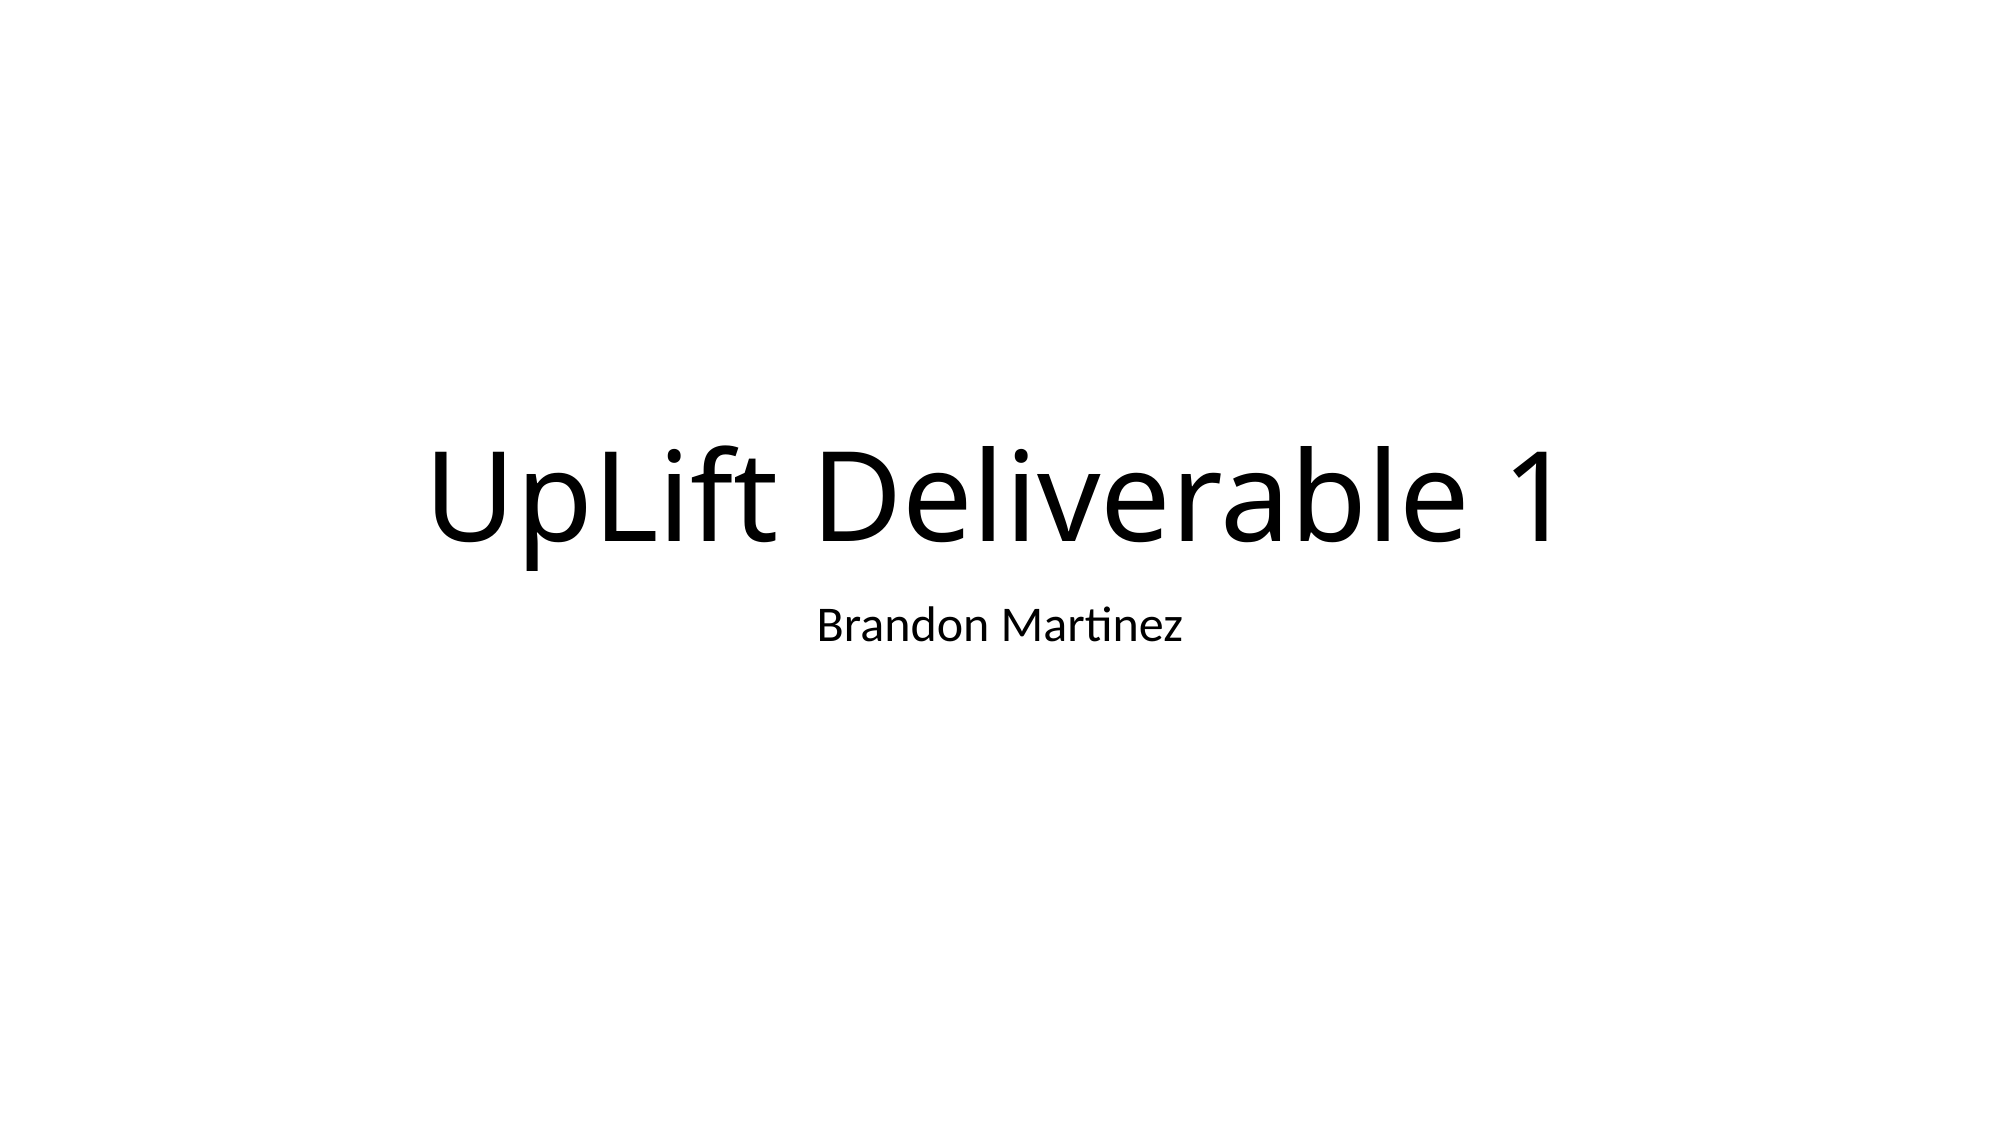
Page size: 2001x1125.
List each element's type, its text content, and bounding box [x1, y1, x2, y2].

title UpLift Deliverable 1 [249, 184, 1750, 576]
subtitle Brandon Martinez [249, 590, 1750, 863]
